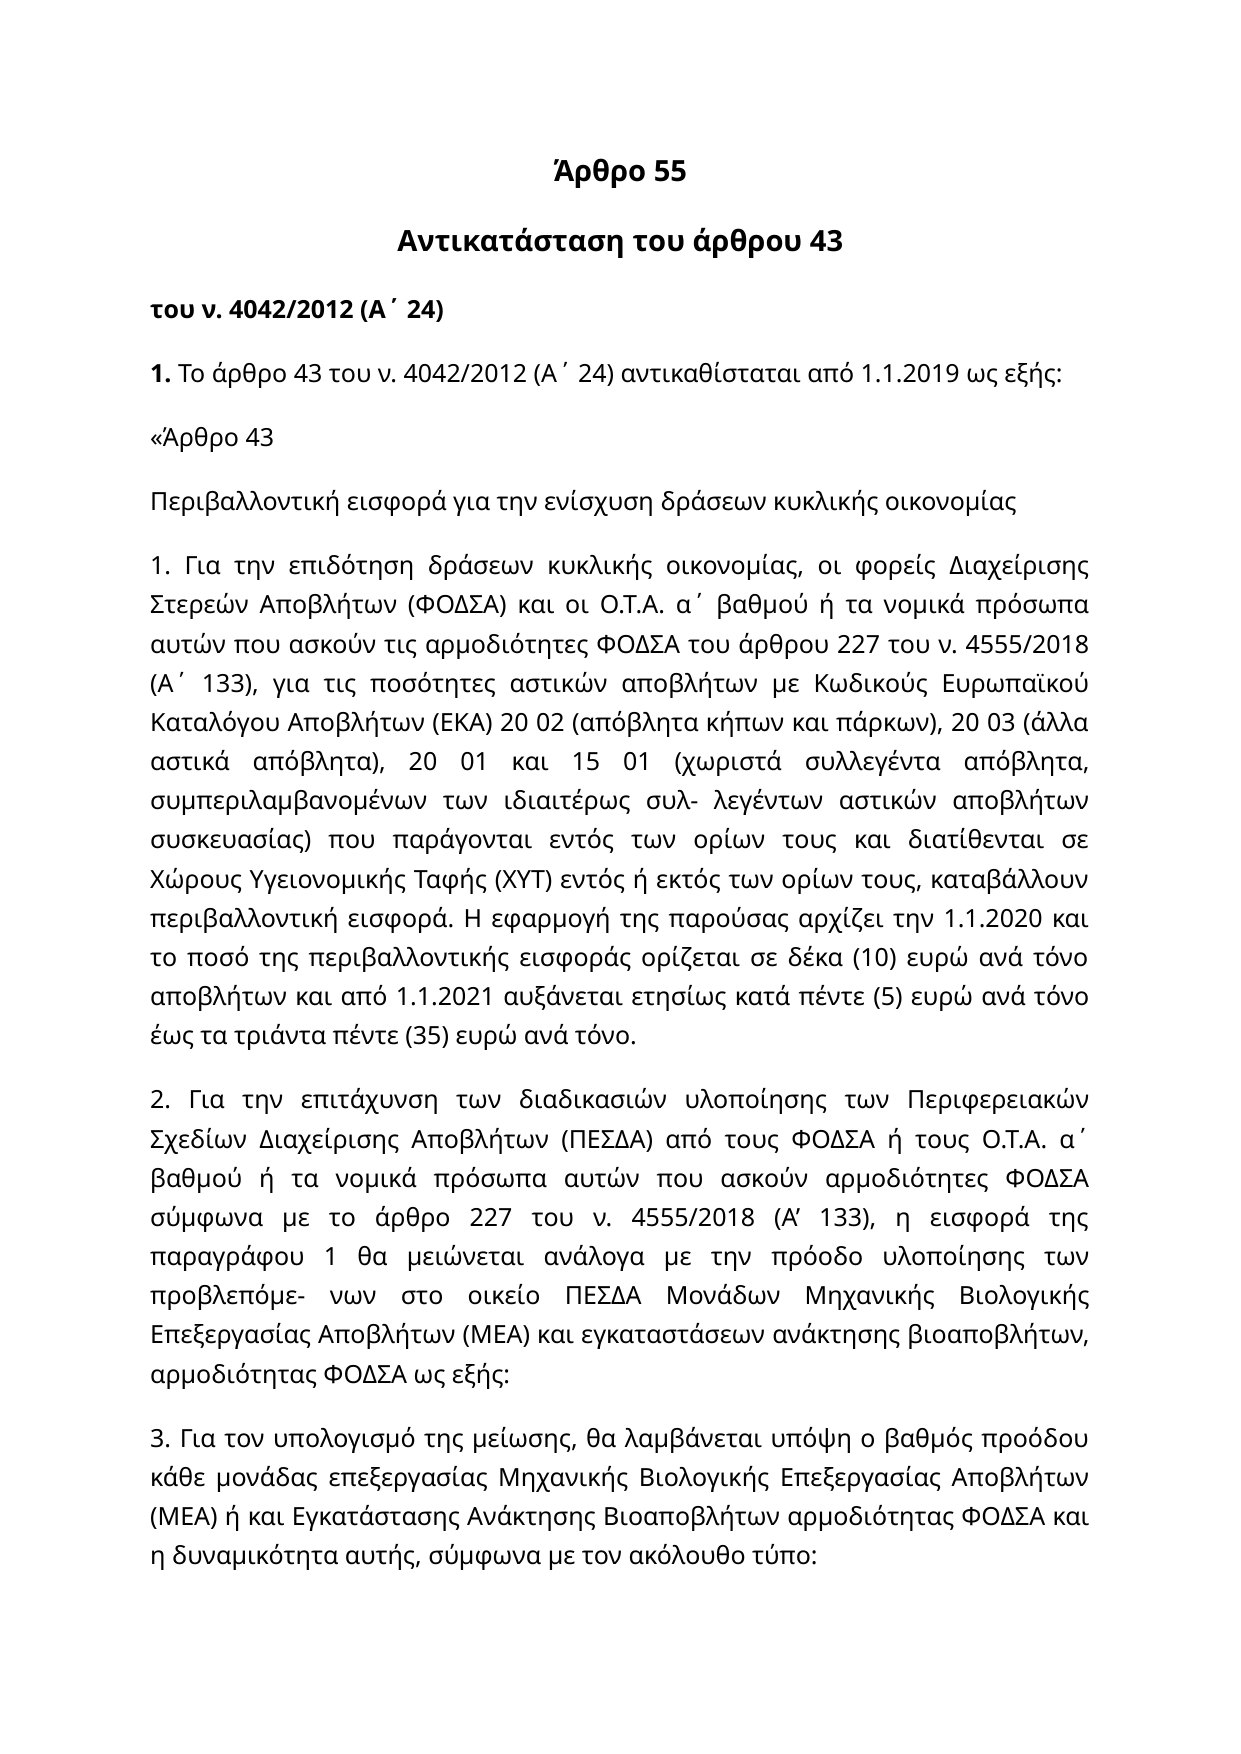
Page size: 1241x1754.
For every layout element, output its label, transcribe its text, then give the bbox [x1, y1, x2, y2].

text 2. Για την επιτάχυνση των διαδικασιών υλοποίησης των Περιφερειακών Σχεδίων Διαχείρισης Αποβλήτων (ΠΕΣΔΑ) από τους ΦΟΔΣΑ ή τους Ο.Τ.Α. α΄ βαθμού ή τα νομικά πρόσωπα αυτών που ασκούν αρμοδιότητες ΦΟΔΣΑ σύμφωνα με το άρθρο 227 του ν. 4555/2018 (Α’ 133), η εισφορά της παραγράφου 1 θα μειώνεται ανάλογα με την πρόοδο υλοποίησης των προβλεπόμε- νων στο οικείο ΠΕΣΔΑ Μονάδων Μηχανικής Βιολογικής Επεξεργασίας Αποβλήτων (ΜΕΑ) και εγκαταστάσεων ανάκτησης βιοαποβλήτων, αρμοδιότητας ΦΟΔΣΑ ως εξής: [150, 1082, 1090, 1390]
text Περιβαλλοντική εισφορά για την ενίσχυση δράσεων κυκλικής οικονομίας [150, 484, 1090, 518]
text του ν. 4042/2012 (Α΄ 24) [150, 291, 1090, 325]
text 1. Το άρθρο 43 του ν. 4042/2012 (Α΄ 24) αντικαθίσταται από 1.1.2019 ως εξής: [150, 355, 1090, 389]
text «Άρθρο 43 [150, 419, 1090, 454]
subtitle Άρθρο 55 [150, 150, 1090, 190]
text 3. Για τον υπολογισμό της μείωσης, θα λαμβάνεται υπόψη ο βαθμός προόδου κάθε μονάδας επεξεργασίας Μηχανικής Βιολογικής Επεξεργασίας Αποβλήτων (ΜΕΑ) ή και Εγκατάστασης Ανάκτησης Βιοαποβλήτων αρμοδιότητας ΦΟΔΣΑ και η δυναμικότητα αυτής, σύμφωνα με τον ακόλουθο τύπο: [150, 1420, 1090, 1572]
subtitle Αντικατάσταση του άρθρου 43 [150, 221, 1090, 260]
text 1. Για την επιδότηση δράσεων κυκλικής οικονομίας, οι φορείς Διαχείρισης Στερεών Αποβλήτων (ΦΟΔΣΑ) και οι O.T.A. α΄ βαθμού ή τα νομικά πρόσωπα αυτών που ασκούν τις αρμοδιότητες ΦΟΔΣΑ του άρθρου 227 του ν. 4555/2018 (Α΄ 133), για τις ποσότητες αστικών αποβλήτων με Κωδικούς Ευρωπαϊκού Καταλόγου Αποβλήτων (ΕΚΑ) 20 02 (απόβλητα κήπων και πάρκων), 20 03 (άλλα αστικά απόβλητα), 20 01 και 15 01 (χωριστά συλλεγέντα απόβλητα, συμπεριλαμβανομένων των ιδιαιτέρως συλ- λεγέντων αστικών αποβλήτων συσκευασίας) που παράγονται εντός των ορίων τους και διατίθενται σε Χώρους Υγειονομικής Ταφής (ΧΥΤ) εντός ή εκτός των ορίων τους, καταβάλλουν περιβαλλοντική εισφορά. Η εφαρμογή της παρούσας αρχίζει την 1.1.2020 και το ποσό της περιβαλλοντικής εισφοράς ορίζεται σε δέκα (10) ευρώ ανά τόνο αποβλήτων και από 1.1.2021 αυξάνεται ετησίως κατά πέντε (5) ευρώ ανά τόνο έως τα τριάντα πέντε (35) ευρώ ανά τόνο. [150, 548, 1090, 1052]
